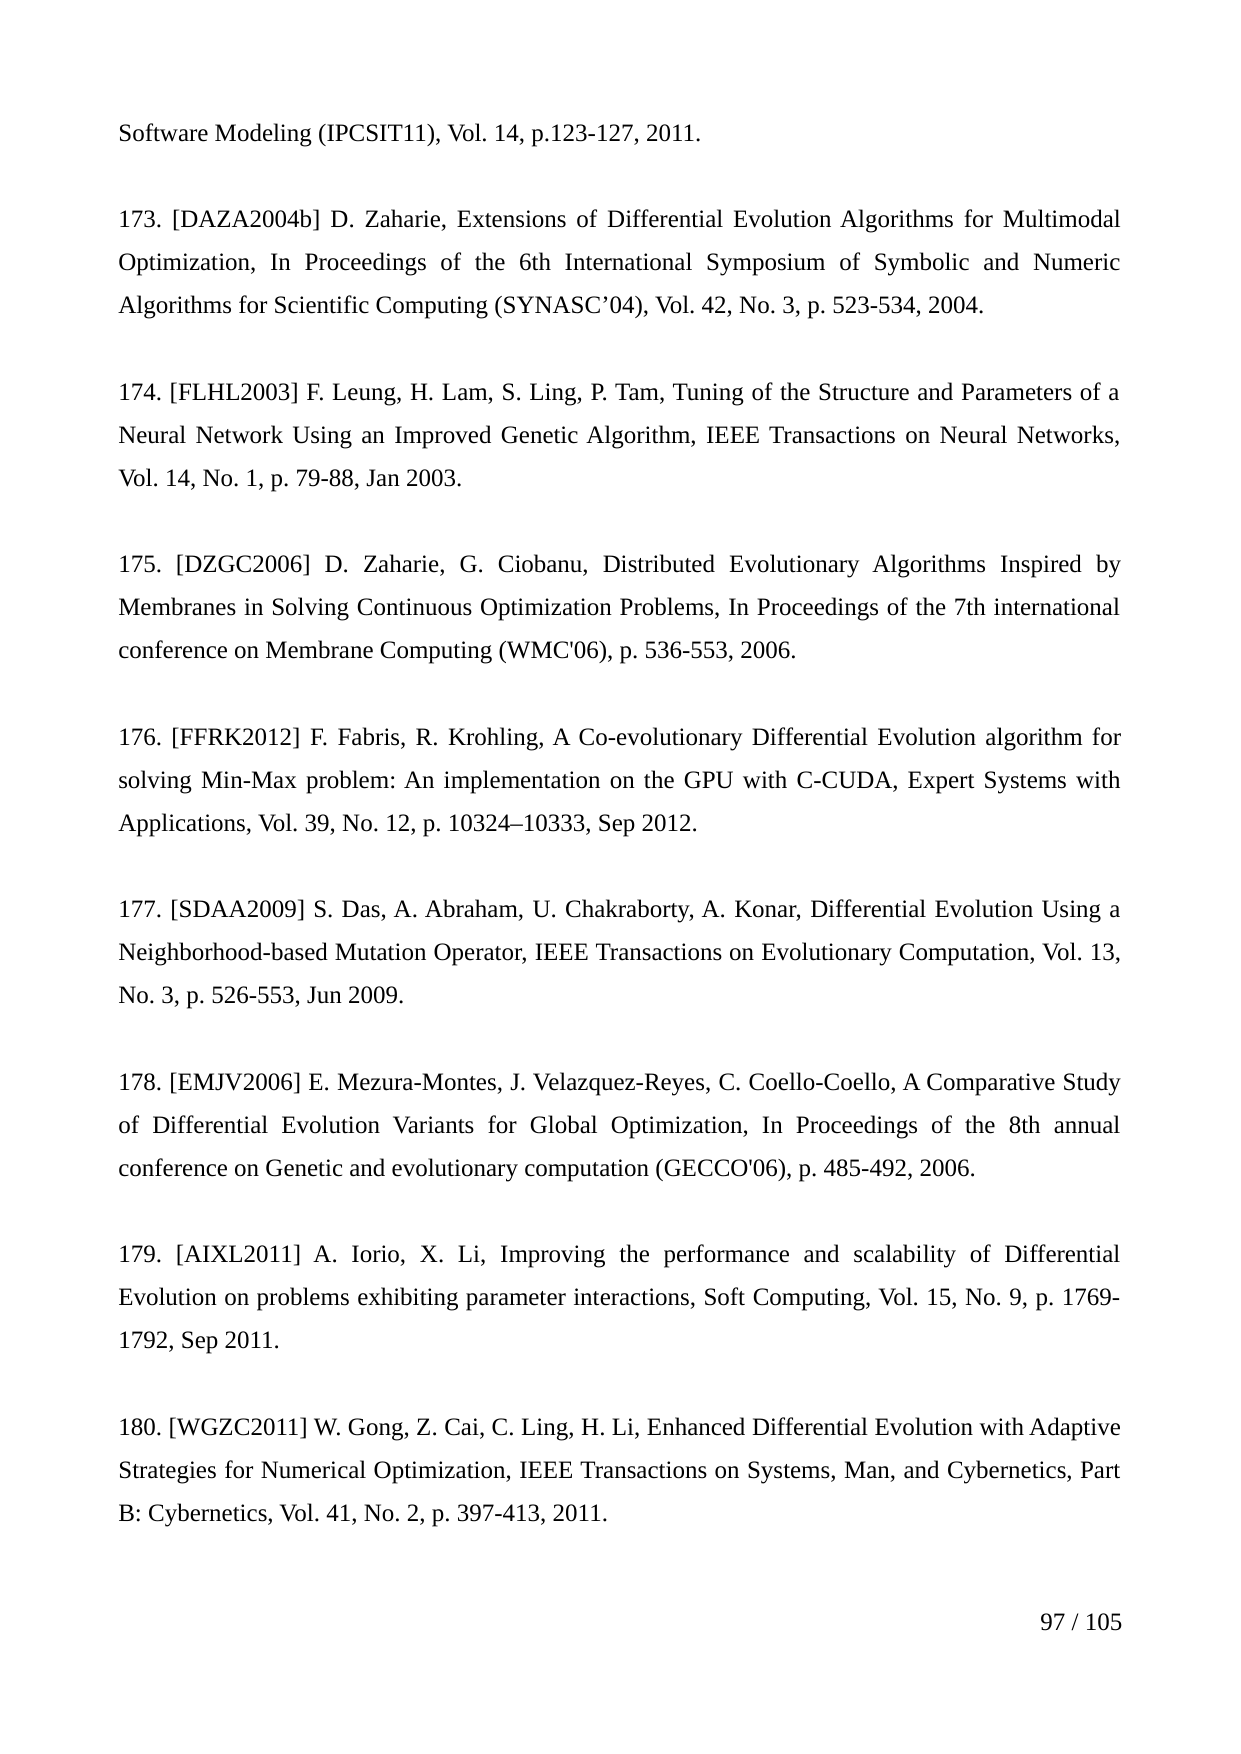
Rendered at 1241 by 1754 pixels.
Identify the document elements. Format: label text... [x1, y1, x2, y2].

text 178. [EMJV2006] E. Mezura-Montes, J. Velazquez-Reyes, C. Coello-Coello, A Comparative Study of Differential Evolution Variants for Global Optimization, In Proceedings of the 8th annual conference on Genetic and evolutionary computation (GECCO'06), p. 485-492, 2006. [118, 1067, 1122, 1182]
text 180. [WGZC2011] W. Gong, Z. Cai, C. Ling, H. Li, Enhanced Differential Evolution with Adaptive Strategies for Numerical Optimization, IEEE Transactions on Systems, Man, and Cybernetics, Part B: Cybernetics, Vol. 41, No. 2, p. 397-413, 2011. [118, 1412, 1122, 1527]
text 174. [FLHL2003] F. Leung, H. Lam, S. Ling, P. Tam, Tuning of the Structure and Parameters of a Neural Network Using an Improved Genetic Algorithm, IEEE Transactions on Neural Networks, Vol. 14, No. 1, p. 79-88, Jan 2003. [118, 377, 1122, 492]
text 177. [SDAA2009] S. Das, A. Abraham, U. Chakraborty, A. Konar, Differential Evolution Using a Neighborhood-based Mutation Operator, IEEE Transactions on Evolutionary Computation, Vol. 13, No. 3, p. 526-553, Jun 2009. [118, 894, 1122, 1009]
text 176. [FFRK2012] F. Fabris, R. Krohling, A Co-evolutionary Differential Evolution algorithm for solving Min-Max problem: An implementation on the GPU with C-CUDA, Expert Systems with Applications, Vol. 39, No. 12, p. 10324–10333, Sep 2012. [118, 722, 1122, 837]
text 173. [DAZA2004b] D. Zaharie, Extensions of Differential Evolution Algorithms for Multimodal Optimization, In Proceedings of the 6th International Symposium of Symbolic and Numeric Algorithms for Scientific Computing (SYNASC’04), Vol. 42, No. 3, p. 523-534, 2004. [118, 204, 1122, 319]
text 175. [DZGC2006] D. Zaharie, G. Ciobanu, Distributed Evolutionary Algorithms Inspired by Membranes in Solving Continuous Optimization Problems, In Proceedings of the 7th international conference on Membrane Computing (WMC'06), p. 536-553, 2006. [118, 549, 1122, 664]
text 179. [AIXL2011] A. Iorio, X. Li, Improving the performance and scalability of Differential Evolution on problems exhibiting parameter interactions, Soft Computing, Vol. 15, No. 9, p. 1769-1792, Sep 2011. [118, 1239, 1122, 1354]
text Software Modeling (IPCSIT11), Vol. 14, p.123-127, 2011. [118, 118, 1122, 147]
